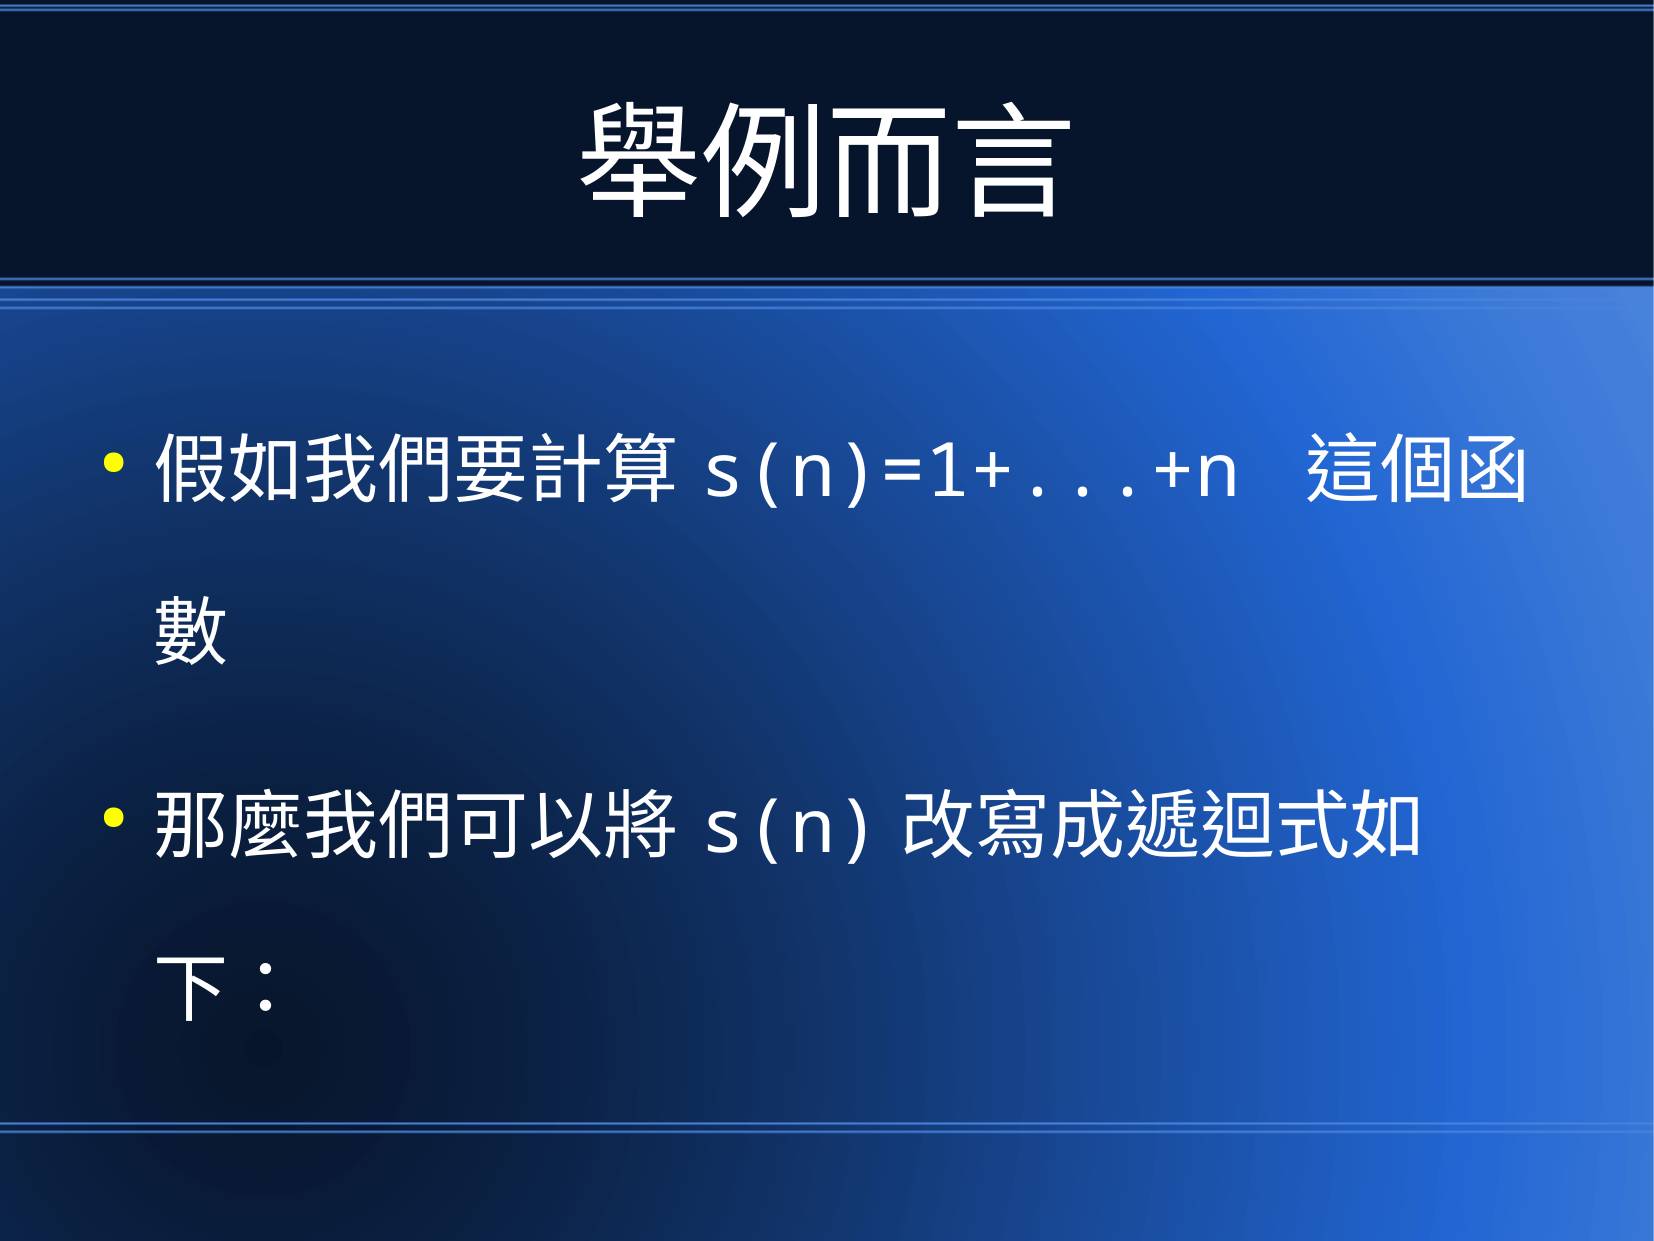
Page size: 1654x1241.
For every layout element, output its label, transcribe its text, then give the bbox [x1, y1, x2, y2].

picture [0, 0, 1654, 1241]
list 假如我們要計算s(n)=1+...+n 這個函數 那麼我們可以將s(n)改寫成遞迴式如下： s(n) = 1+...+(n-1)+n = s(n-1)+n s(1) = 1 [82, 355, 1571, 1241]
title 舉例而言 [82, 49, 1571, 257]
